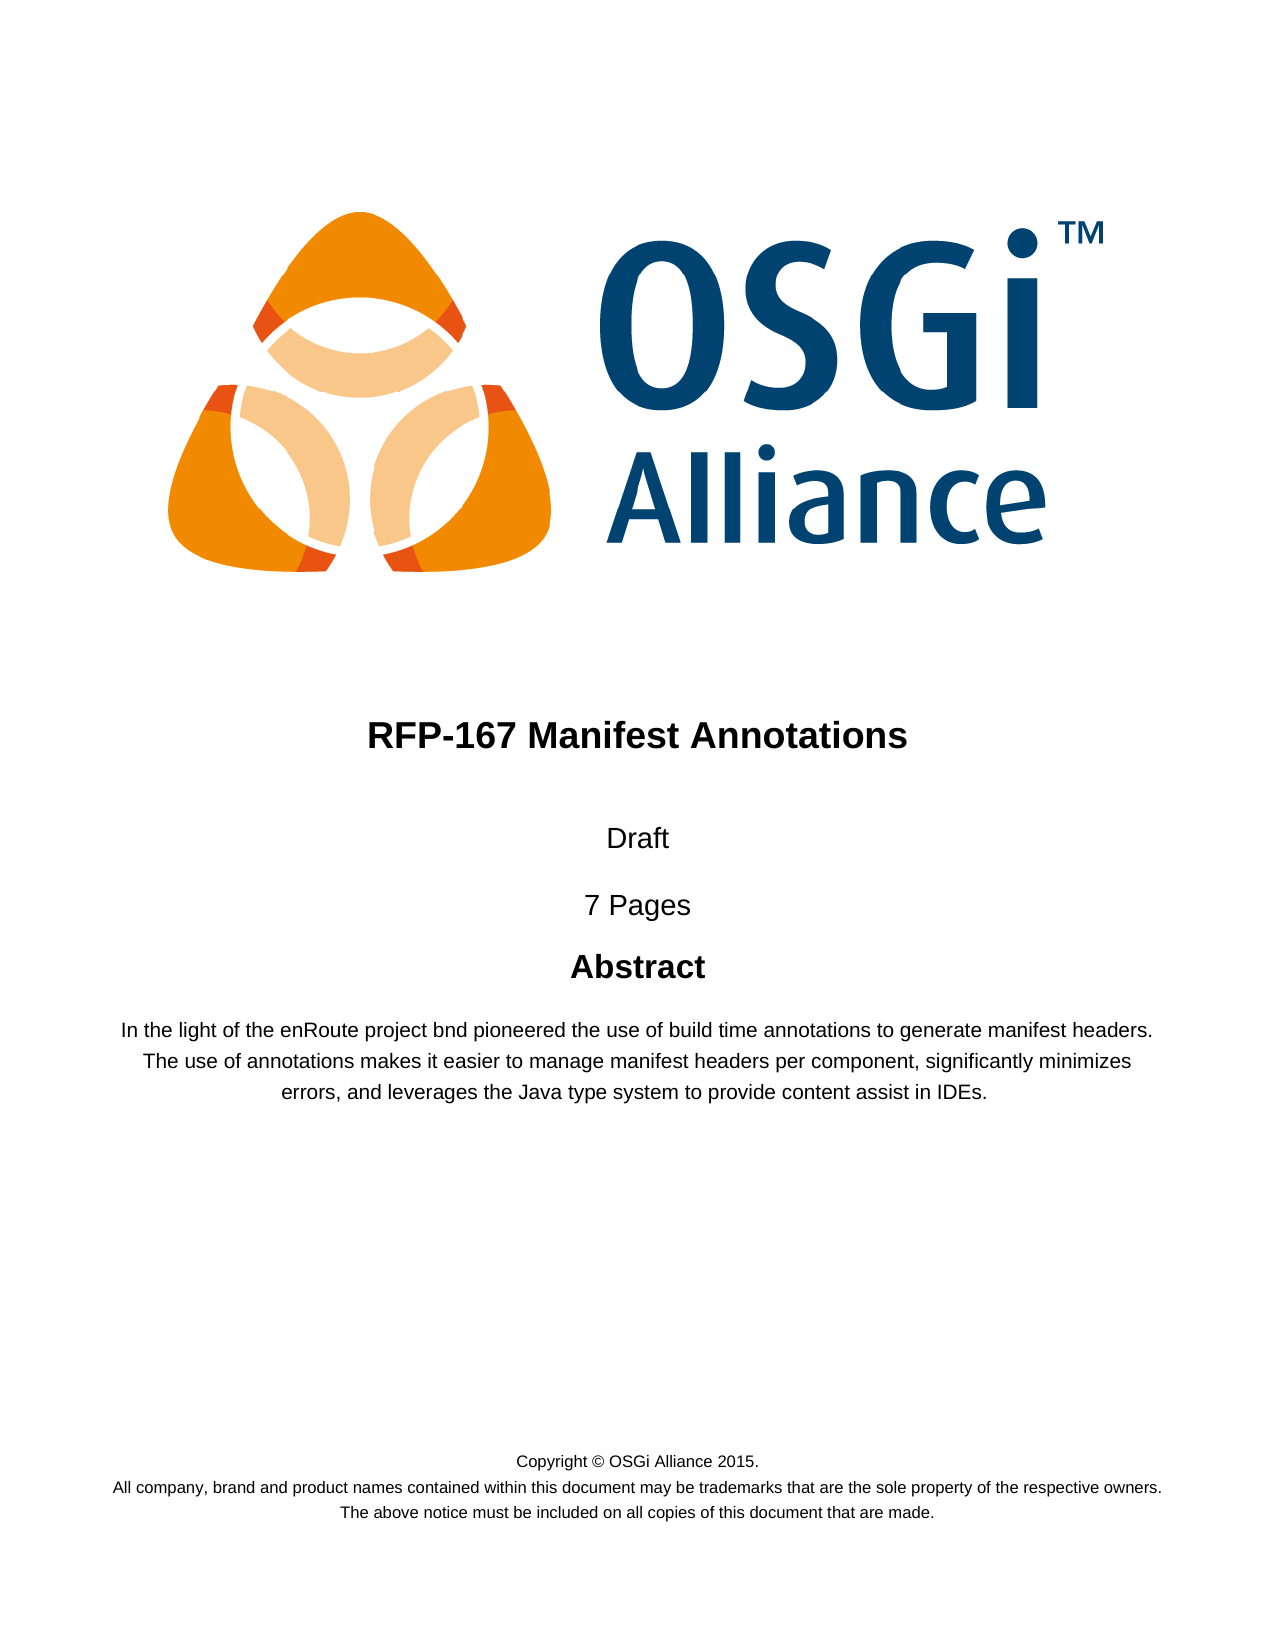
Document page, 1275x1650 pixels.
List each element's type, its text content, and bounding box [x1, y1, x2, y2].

text In the light of the enRoute project bnd pioneered the use of build time annotations to generate manifest headers. The use of annotations makes it easier to manage manifest headers per component, significantly minimizes errors, and leverages the Java type system to provide content assist in IDEs. [112, 1010, 1162, 1104]
title RFP-167 Manifest Annotations [112, 714, 1162, 757]
text Abstract [112, 947, 1162, 985]
title Draft 7 Pages [112, 821, 1162, 922]
picture [112, 158, 1163, 626]
